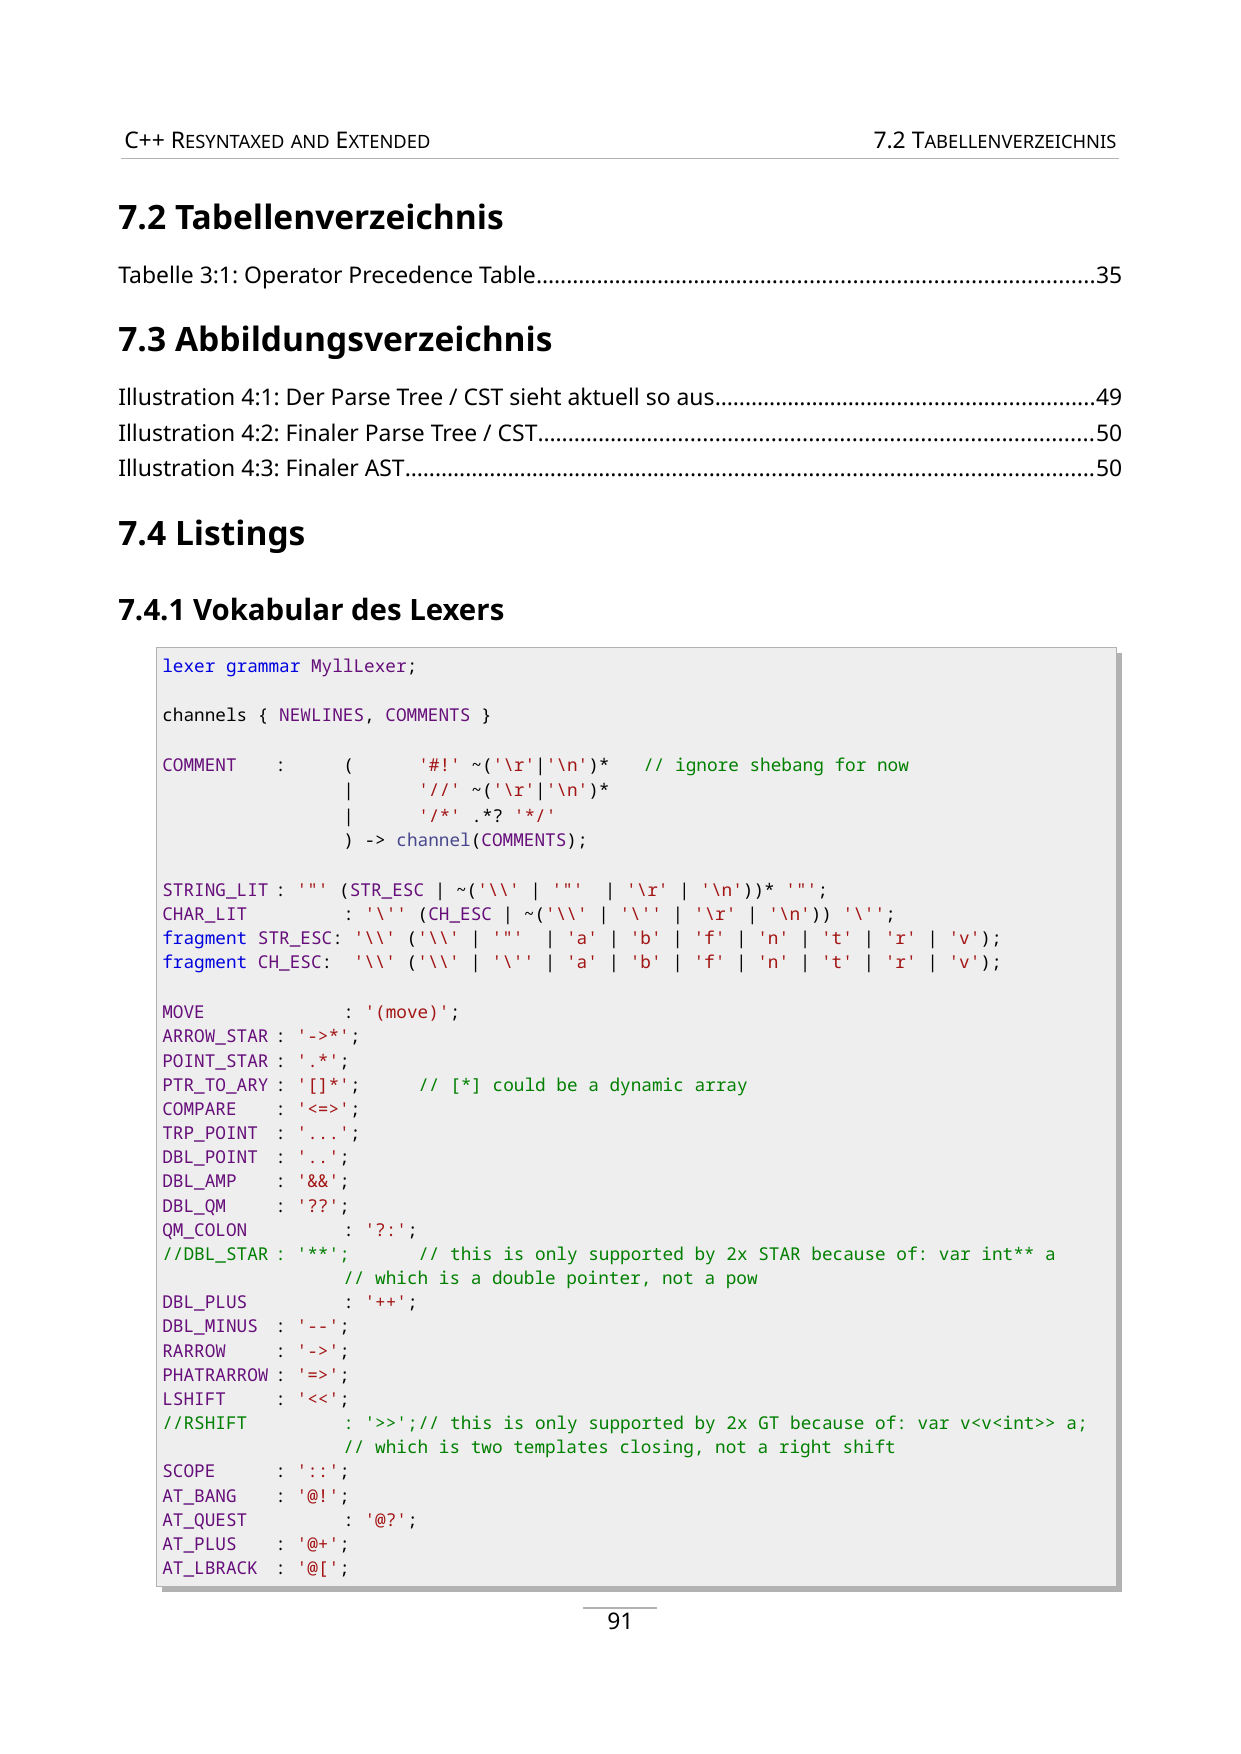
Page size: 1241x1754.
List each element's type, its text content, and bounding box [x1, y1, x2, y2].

text Illustration 4:3: Finaler AST 50 [118, 452, 1122, 484]
subtitle Tabellenverzeichnis [118, 194, 1122, 239]
subtitle Vokabular des Lexers [118, 589, 1122, 629]
text lexer grammar MyllLexer; channels { NEWLINES, COMMENTS } COMMENT : ( '#!' ~('\r'|'\n')* // ignore shebang for now | '//' ~('\r'|'\n')* | '/*' .*? '*/' ) -> channel(COMMENTS); STRING_LIT : '"' (STR_ESC | ~('\\' | '"' | '\r' | '\n'))* '"'; CHAR_LIT : '\'' (CH_ESC | ~('\\' | '\'' | '\r' | '\n')) '\''; fragment STR_ESC: '\\' ('\\' | '"' | 'a' | 'b' | 'f' | 'n' | 't' | 'r' | 'v'); fragment CH_ESC: '\\' ('\\' | '\'' | 'a' | 'b' | 'f' | 'n' | 't' | 'r' | 'v'); MOVE : '(move)'; ARROW_STAR : '->*'; POINT_STAR : '.*'; PTR_TO_ARY : '[]*'; // [*] could be a dynamic array COMPARE : '<=>'; TRP_POINT : '...'; DBL_POINT : '..'; DBL_AMP : '&&'; DBL_QM : '??'; QM_COLON : '?:'; //DBL_STAR : '**'; // this is only supported by 2x STAR because of: var int** a [157, 648, 1116, 1259]
subtitle Listings [118, 509, 1122, 555]
text Tabelle 3:1: Operator Precedence Table 35 [118, 259, 1122, 290]
text // which is a double pointer, not a pow DBL_PLUS : '++'; DBL_MINUS : '--'; RARROW : '->'; PHATRARROW : '=>'; LSHIFT : '<<'; //RSHIFT : '>>'; // this is only supported by 2x GT because of: var v<v<int>> a; [157, 1259, 1116, 1429]
text // which is two templates closing, not a right shift SCOPE : '::'; AT_BANG : '@!'; AT_QUEST : '@?'; AT_PLUS : '@+'; AT_LBRACK : '@['; [157, 1429, 1116, 1586]
subtitle Abbildungsverzeichnis [118, 316, 1122, 361]
text Illustration 4:1: Der Parse Tree / CST sieht aktuell so aus 49 [118, 381, 1122, 412]
text Illustration 4:2: Finaler Parse Tree / CST 50 [118, 416, 1122, 448]
